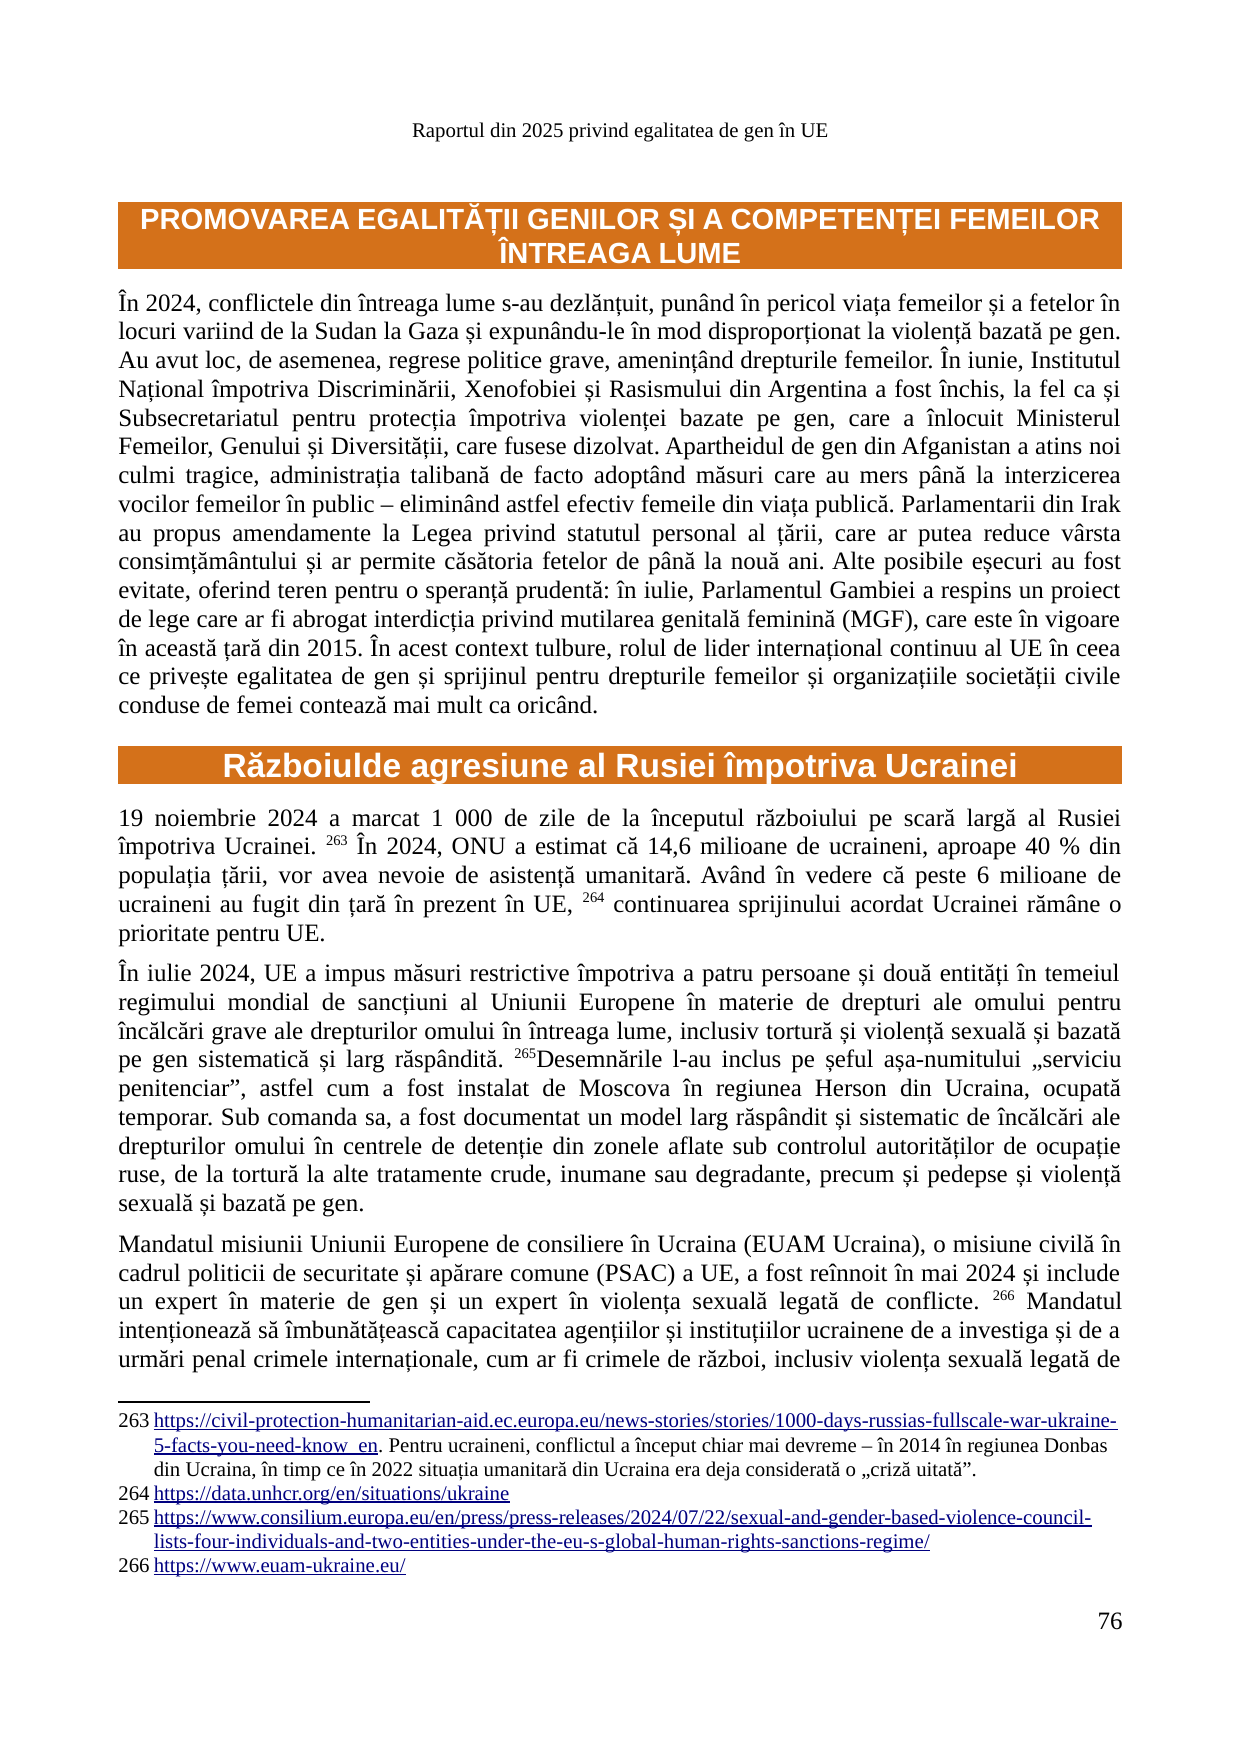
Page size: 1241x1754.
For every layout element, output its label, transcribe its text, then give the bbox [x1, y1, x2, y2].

subtitle Războiulde agresiune al Rusiei împotriva Ucrainei [118, 746, 1122, 784]
text https://www.consilium.europa.eu/en/press/press-releases/2024/07/22/sexual-and-gender-based-violence-council-lists-four-individuals-and-two-entities-under-the-eu-s-global-human-rights-sanctions-regime/ [118, 1505, 1122, 1553]
text 19 noiembrie 2024 a marcat 1 000 de zile de la începutul războiului pe scară largă al Rusiei împotriva Ucrainei. În 2024, ONU a estimat că 14,6 milioane de ucraineni, aproape 40 % din populația țării, vor avea nevoie de asistență umanitară. Având în vedere că peste 6 milioane de ucraineni au fugit din țară în prezent în UE, continuarea sprijinului acordat Ucrainei rămâne o prioritate pentru UE. [118, 803, 1122, 946]
text https://data.unhcr.org/en/situations/ukraine [118, 1481, 1122, 1505]
text În 2024, conflictele din întreaga lume s-au dezlănțuit, punând în pericol viața femeilor și a fetelor în locuri variind de la Sudan la Gaza și expunându-le în mod disproporționat la violență bazată pe gen. Au avut loc, de asemenea, regrese politice grave, amenințând drepturile femeilor. În iunie, Institutul Național împotriva Discriminării, Xenofobiei și Rasismului din Argentina a fost închis, la fel ca și Subsecretariatul pentru protecția împotriva violenței bazate pe gen, care a înlocuit Ministerul Femeilor, Genului și Diversității, care fusese dizolvat. Apartheidul de gen din Afganistan a atins noi culmi tragice, administrația talibană de facto adoptând măsuri care au mers până la interzicerea vocilor femeilor în public – eliminând astfel efectiv femeile din viața publică. Parlamentarii din Irak au propus amendamente la Legea privind statutul personal al țării, care ar putea reduce vârsta consimțământului și ar permite căsătoria fetelor de până la nouă ani. Alte posibile eșecuri au fost evitate, oferind teren pentru o speranță prudentă: în iulie, Parlamentul Gambiei a respins un proiect de lege care ar fi abrogat interdicția privind mutilarea genitală feminină (MGF), care este în vigoare în această țară din 2015. În acest context tulbure, rolul de lider internațional continuu al UE în ceea ce privește egalitatea de gen și sprijinul pentru drepturile femeilor și organizațiile societății civile conduse de femei contează mai mult ca oricând. [118, 288, 1122, 719]
text https://www.euam-ukraine.eu/ [118, 1553, 1122, 1577]
text https://civil-protection-humanitarian-aid.ec.europa.eu/news-stories/stories/1000-days-russias-fullscale-war-ukraine-5-facts-you-need-know_en. Pentru ucraineni, conflictul a început chiar mai devreme – în 2014 în regiunea Donbas din Ucraina, în timp ce în 2022 situația umanitară din Ucraina era deja considerată o „criză uitată”. [118, 1408, 1122, 1481]
text Mandatul misiunii Uniunii Europene de consiliere în Ucraina (EUAM Ucraina), o misiune civilă în cadrul politicii de securitate și apărare comune (PSAC) a UE, a fost reînnoit în mai 2024 și include un expert în materie de gen și un expert în violența sexuală legată de conflicte. Mandatul intenționează să îmbunătățească capacitatea agențiilor și instituțiilor ucrainene de a investiga și de a urmări penal crimele internaționale, cum ar fi crimele de război, inclusiv violența sexuală legată de [118, 1229, 1122, 1373]
subtitle PROMOVAREA EGALITĂȚII GENILOR ȘI A COMPETENȚEI FEMEILOR ÎNTREAGA LUME [118, 202, 1122, 269]
text În iulie 2024, UE a impus măsuri restrictive împotriva a patru persoane și două entități în temeiul regimului mondial de sancțiuni al Uniunii Europene în materie de drepturi ale omului pentru încălcări grave ale drepturilor omului în întreaga lume, inclusiv tortură și violență sexuală și bazată pe gen sistematică și larg răspândită. Desemnările l-au inclus pe șeful așa-numitului „serviciu penitenciar”, astfel cum a fost instalat de Moscova în regiunea Herson din Ucraina, ocupată temporar. Sub comanda sa, a fost documentat un model larg răspândit și sistematic de încălcări ale drepturilor omului în centrele de detenție din zonele aflate sub controlul autorităților de ocupație ruse, de la tortură la alte tratamente crude, inumane sau degradante, precum și pedepse și violență sexuală și bazată pe gen. [118, 958, 1122, 1217]
